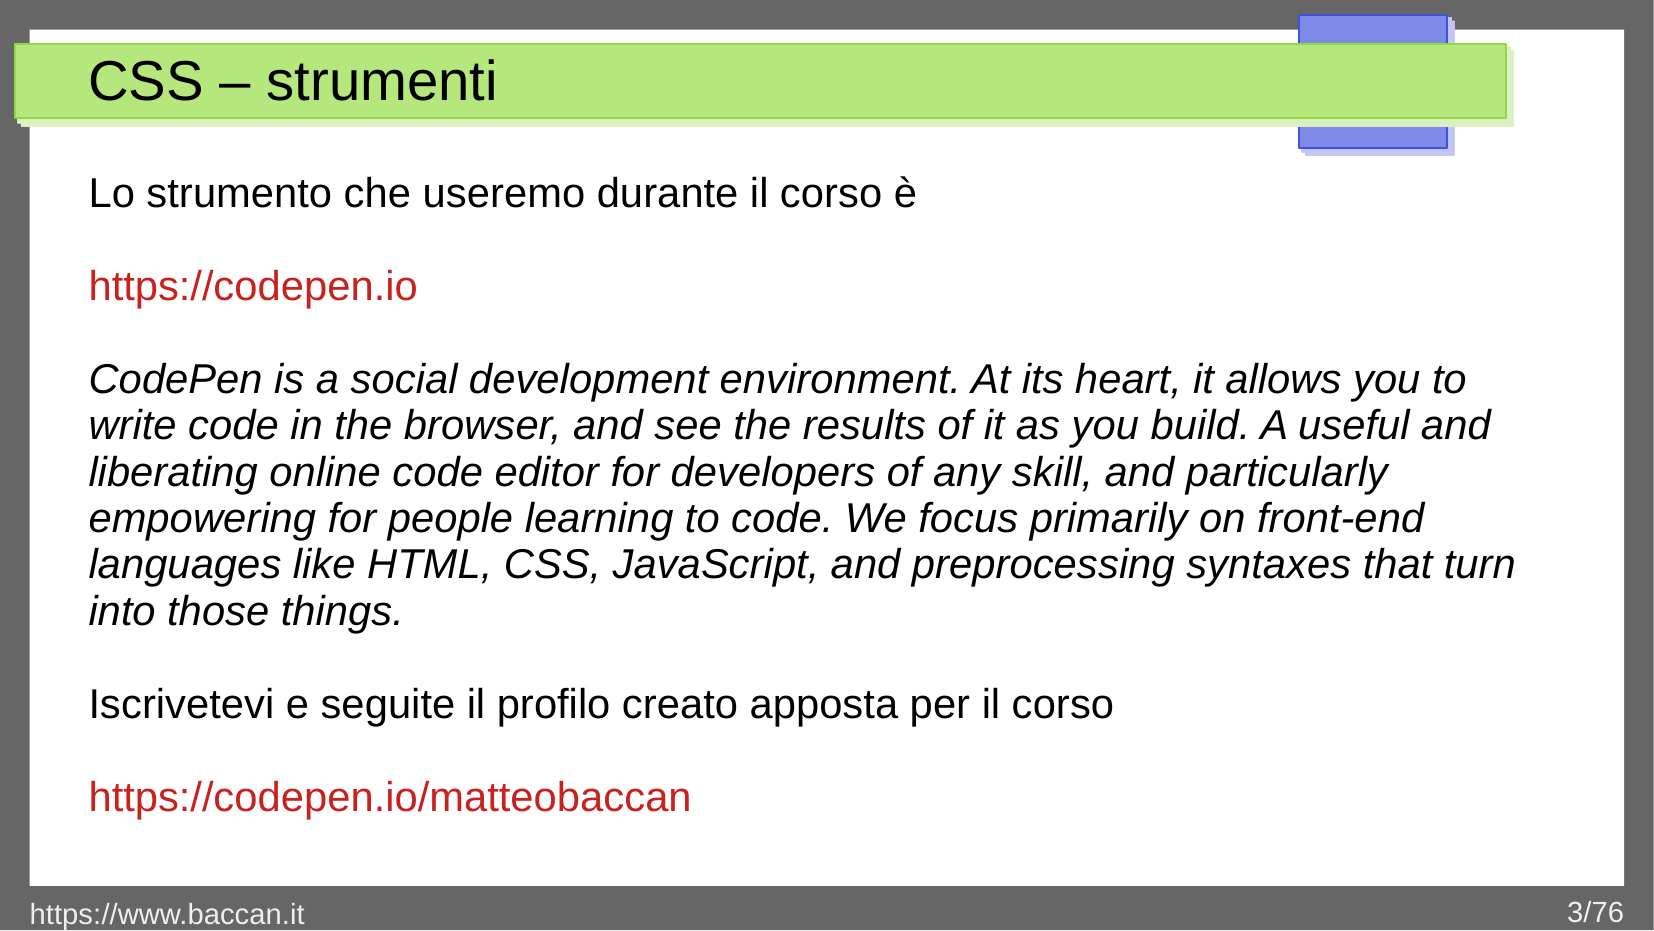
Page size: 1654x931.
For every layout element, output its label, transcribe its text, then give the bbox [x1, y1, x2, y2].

text_box Lo strumento che useremo durante il corso è https://codepen.io CodePen is a social development environment. At its heart, it allows you to write code in the browser, and see the results of it as you build. A useful and liberating online code editor for developers of any skill, and particularly empowering for people learning to code. We focus primarily on front-end languages like HTML, CSS, JavaScript, and preprocessing syntaxes that turn into those things. Iscrivetevi e seguite il profilo creato apposta per il corso https://codepen.io/matteobaccan [88, 169, 1565, 821]
title CSS – strumenti [88, 44, 1506, 119]
